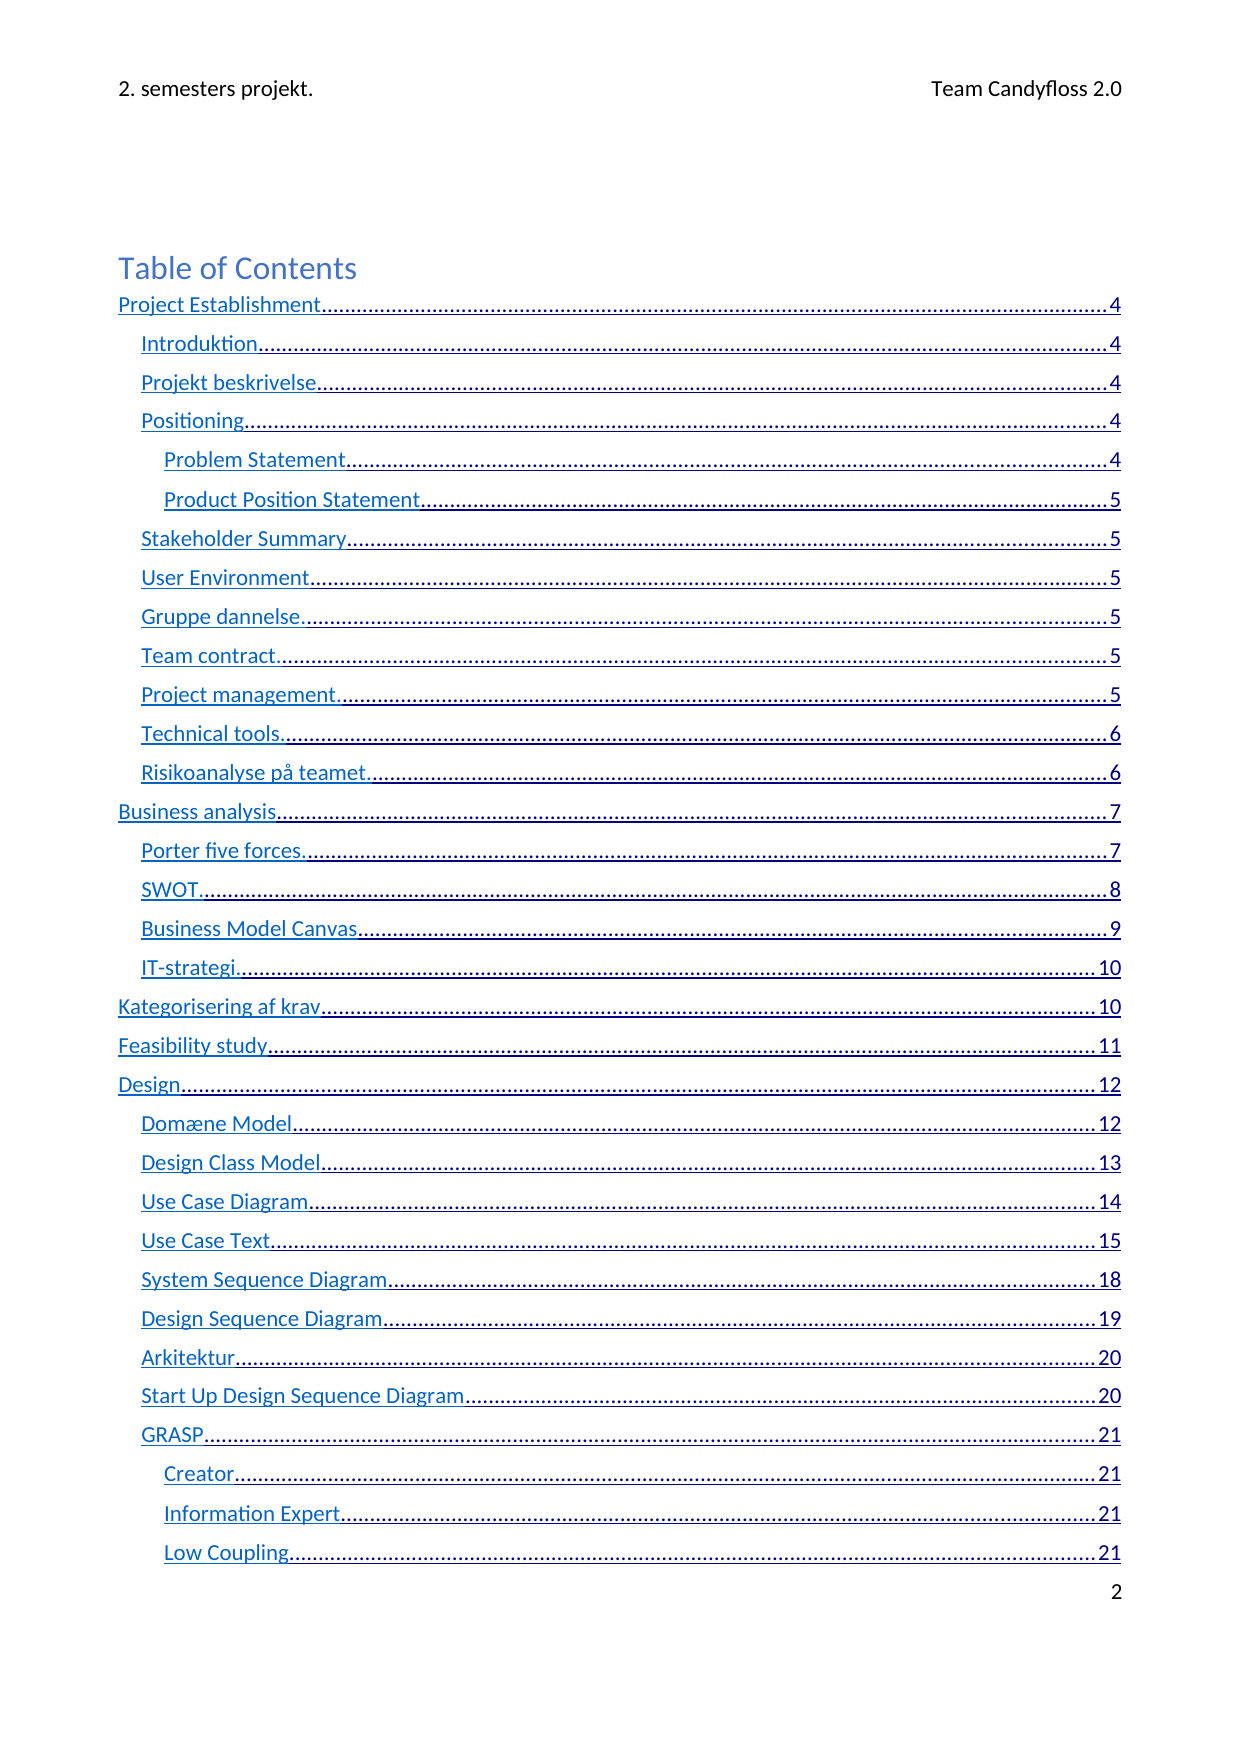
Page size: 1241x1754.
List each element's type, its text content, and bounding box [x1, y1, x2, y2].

text Porter five forces. 7 [141, 836, 1122, 864]
text Start Up Design Sequence Diagram 20 [141, 1382, 1122, 1409]
text Table of Contents [118, 247, 1122, 288]
text Gruppe dannelse. 5 [141, 602, 1122, 630]
text User Environment 5 [141, 563, 1122, 591]
text Design Sequence Diagram 19 [141, 1304, 1122, 1332]
text IT-strategi. 10 [141, 953, 1122, 981]
text Project management. 5 [141, 680, 1122, 708]
text Low Coupling 21 [164, 1538, 1122, 1566]
text Use Case Diagram 14 [141, 1187, 1122, 1215]
text Positioning 4 [141, 407, 1122, 434]
text Technical tools. 6 [141, 719, 1122, 747]
text Projekt beskrivelse 4 [141, 368, 1122, 396]
text Team contract. 5 [141, 641, 1122, 669]
text Arkitektur 20 [141, 1343, 1122, 1371]
text SWOT. 8 [141, 875, 1122, 903]
text Use Case Text 15 [141, 1226, 1122, 1254]
text Kategorisering af krav 10 [118, 992, 1122, 1020]
text Problem Statement 4 [164, 446, 1122, 473]
text GRASP 21 [141, 1421, 1122, 1448]
text Feasibility study 11 [118, 1031, 1122, 1059]
text Design 12 [118, 1070, 1122, 1098]
text Product Position Statement 5 [164, 485, 1122, 513]
text Risikoanalyse på teamet. 6 [141, 758, 1122, 786]
text Creator 21 [164, 1459, 1122, 1487]
text Business analysis 7 [118, 797, 1122, 825]
text Information Expert 21 [164, 1499, 1122, 1527]
text Project Establishment 4 [118, 290, 1122, 318]
text Introduktion 4 [141, 329, 1122, 357]
text Design Class Model 13 [141, 1148, 1122, 1176]
text Domæne Model 12 [141, 1109, 1122, 1137]
text Stakeholder Summary 5 [141, 524, 1122, 552]
text System Sequence Diagram 18 [141, 1265, 1122, 1293]
text Business Model Canvas 9 [141, 914, 1122, 942]
